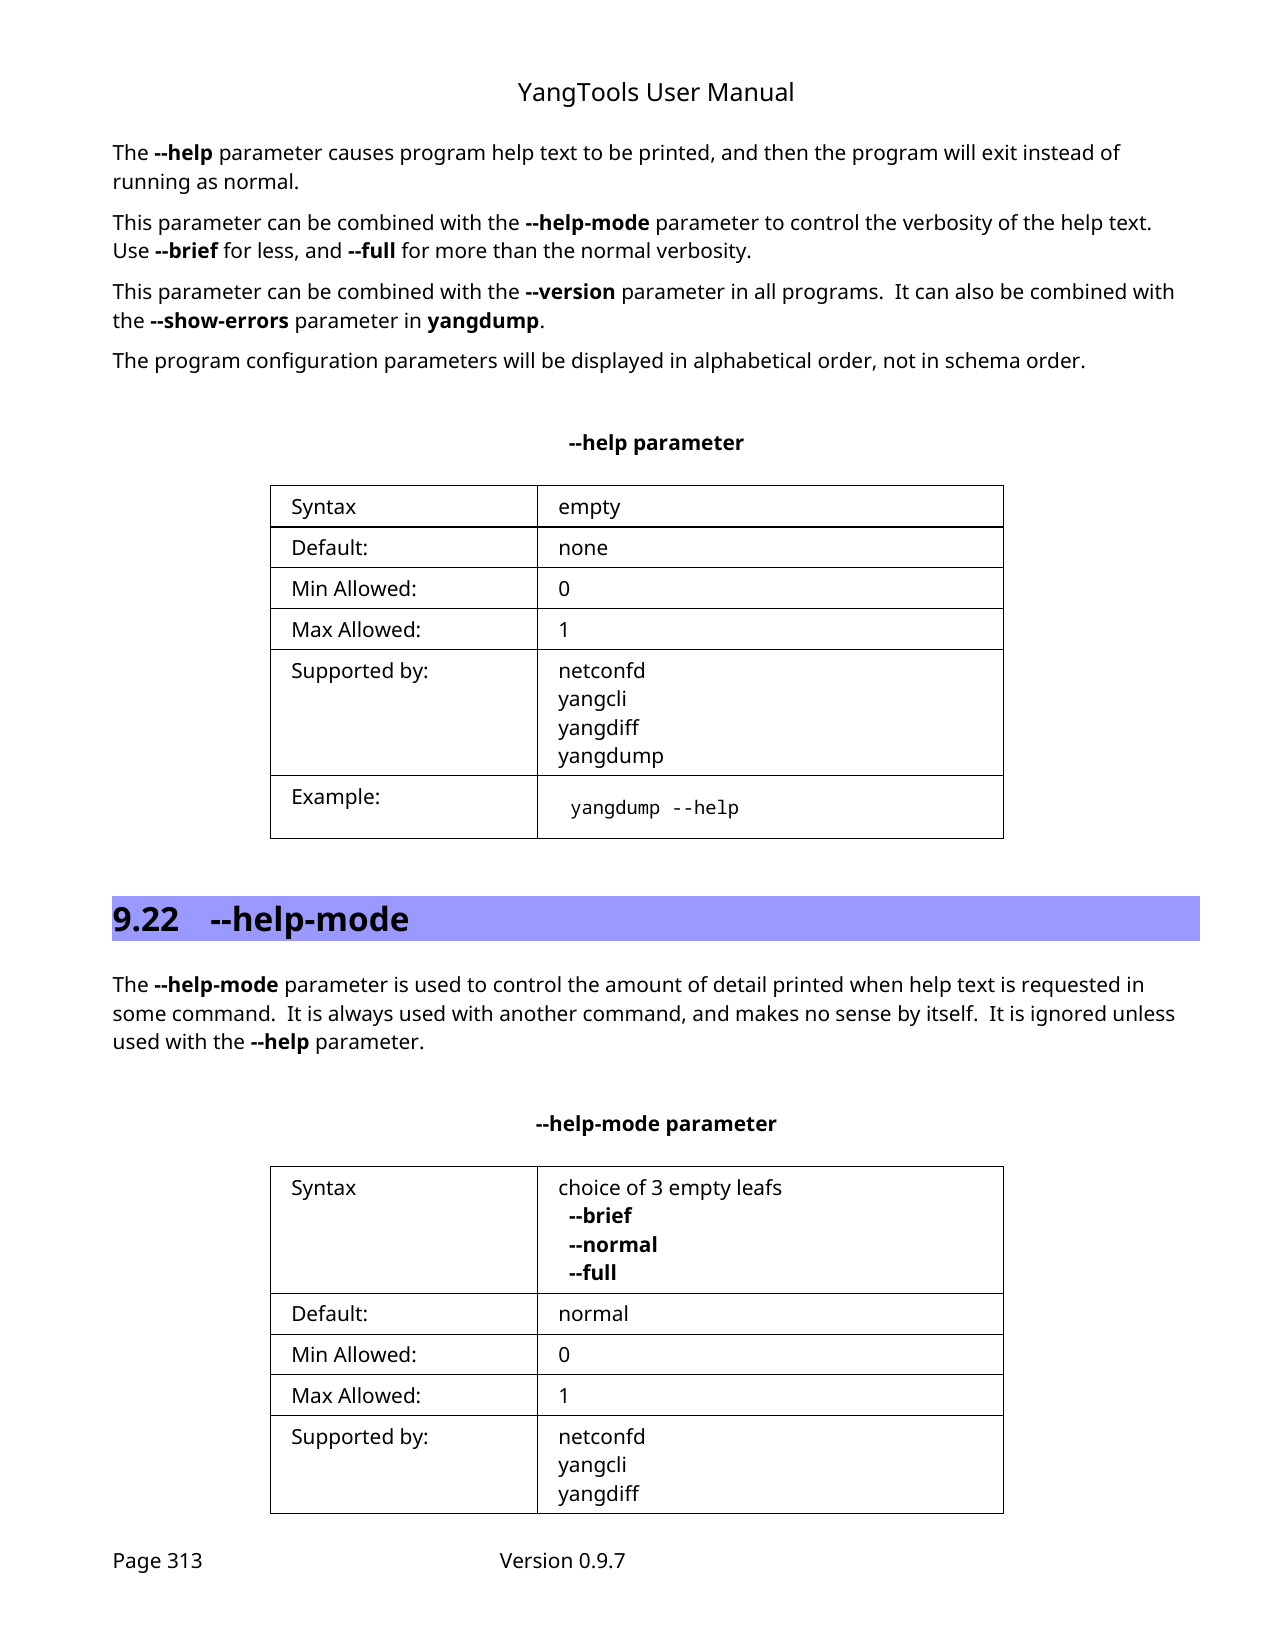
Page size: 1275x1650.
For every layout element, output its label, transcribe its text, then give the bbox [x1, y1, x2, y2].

table_header empty [538, 486, 1003, 526]
table_cell Default: [271, 528, 537, 567]
table_header Syntax [271, 1167, 537, 1292]
table_cell Supported by: [271, 650, 537, 775]
text This parameter can be combined with the --help-mode parameter to control the verbosity of the help text. Use --brief for less, and --full for more than the normal verbosity. [112, 208, 1200, 265]
table_cell Max Allowed: [271, 609, 537, 649]
table_cell none [538, 528, 1003, 567]
text The program configuration parameters will be displayed in alphabetical order, not in schema order. [112, 347, 1200, 375]
table_cell 1 [538, 1375, 1003, 1415]
table_header choice of 3 empty leafs --brief --normal --full [538, 1167, 1003, 1292]
table_cell normal [538, 1294, 1003, 1333]
text This parameter can be combined with the --version parameter in all programs. It can also be combined with the --show-errors parameter in yangdump. [112, 277, 1200, 334]
table_cell Min Allowed: [271, 568, 537, 608]
subtitle --help parameter [127, 428, 1185, 457]
table_cell 1 [538, 609, 1003, 649]
table_cell Min Allowed: [271, 1335, 537, 1374]
table_cell 0 [538, 568, 1003, 608]
subtitle --help-mode [112, 896, 1200, 941]
table_cell 0 [538, 1335, 1003, 1374]
subtitle --help-mode parameter [127, 1109, 1185, 1138]
table_cell Default: [271, 1294, 537, 1333]
table_cell Example: [271, 776, 537, 837]
text The --help parameter causes program help text to be printed, and then the program will exit instead of running as normal. [112, 138, 1200, 195]
table_cell yangdump --help [538, 776, 1003, 837]
table_cell netconfd yangcli yangdiff [538, 1416, 1003, 1513]
text The --help-mode parameter is used to control the amount of detail printed when help text is requested in some command. It is always used with another command, and makes no sense by itself. It is ignored unless used with the --help parameter. [112, 971, 1200, 1056]
table_cell netconfd yangcli yangdiff yangdump [538, 650, 1003, 775]
table_header Syntax [271, 486, 537, 526]
table_cell Supported by: [271, 1416, 537, 1513]
table_cell Max Allowed: [271, 1375, 537, 1415]
